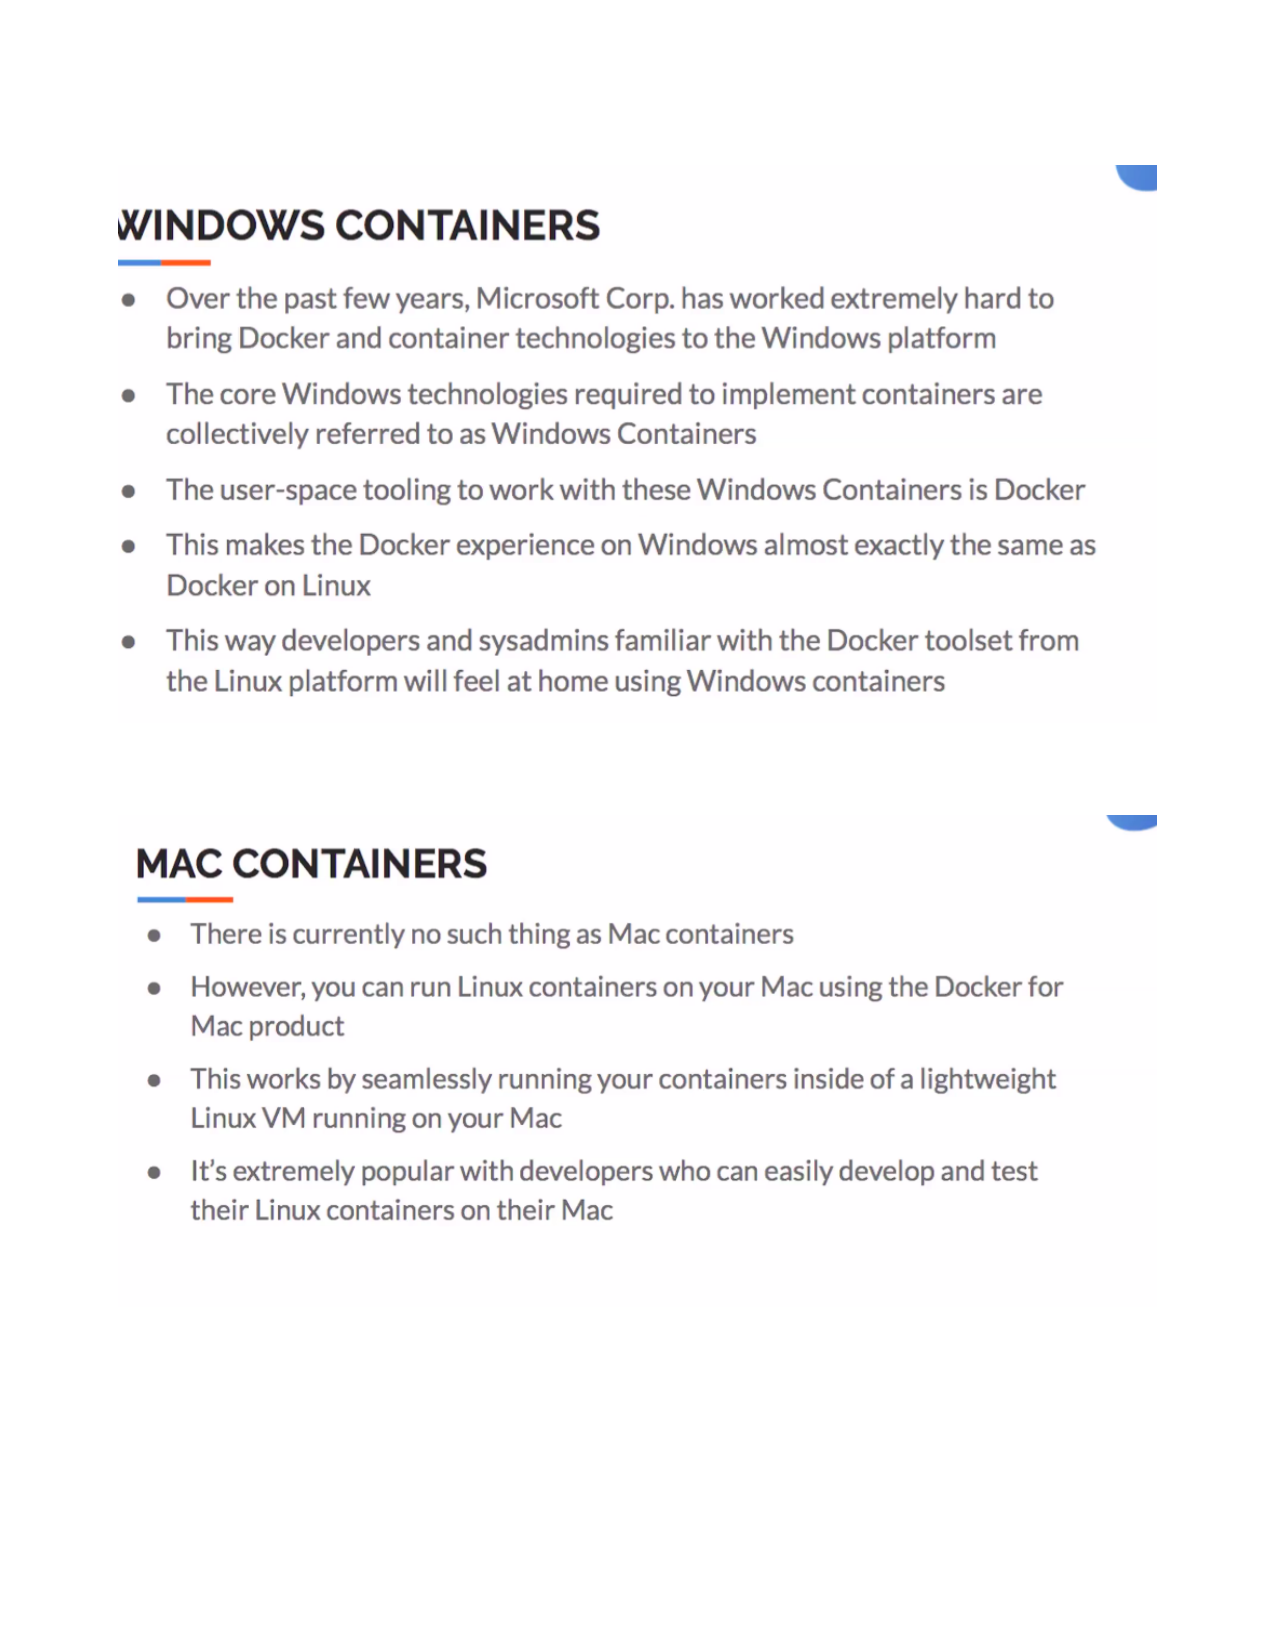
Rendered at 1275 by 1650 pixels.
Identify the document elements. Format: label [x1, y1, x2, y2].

picture [118, 165, 1157, 723]
picture [118, 815, 1157, 1307]
